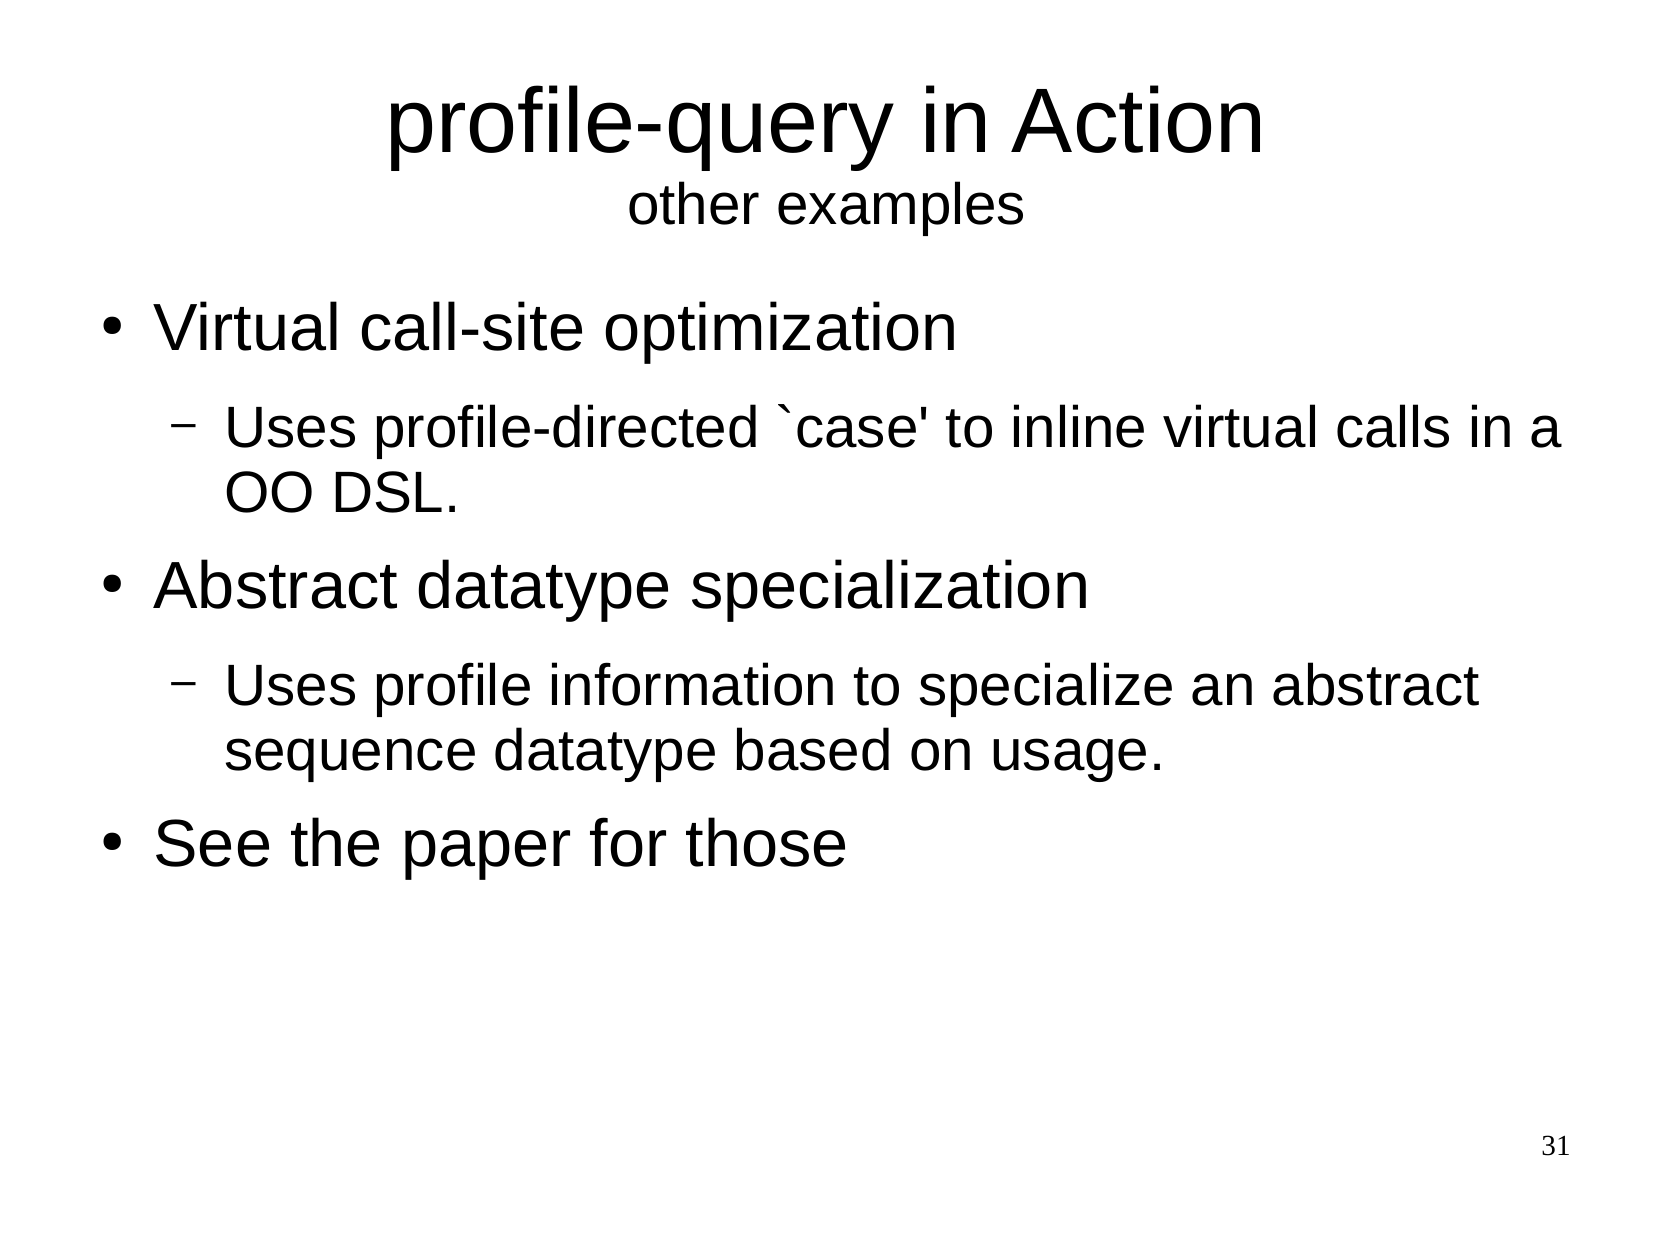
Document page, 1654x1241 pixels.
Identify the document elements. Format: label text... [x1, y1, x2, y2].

list Virtual call-site optimization Uses profile-directed `case' to inline virtual calls in a OO DSL. Abstract datatype specialization Uses profile information to specialize an abstract sequence datatype based on usage. See the paper for those [82, 290, 1571, 1010]
title profile-query in Action other examples [82, 49, 1571, 257]
